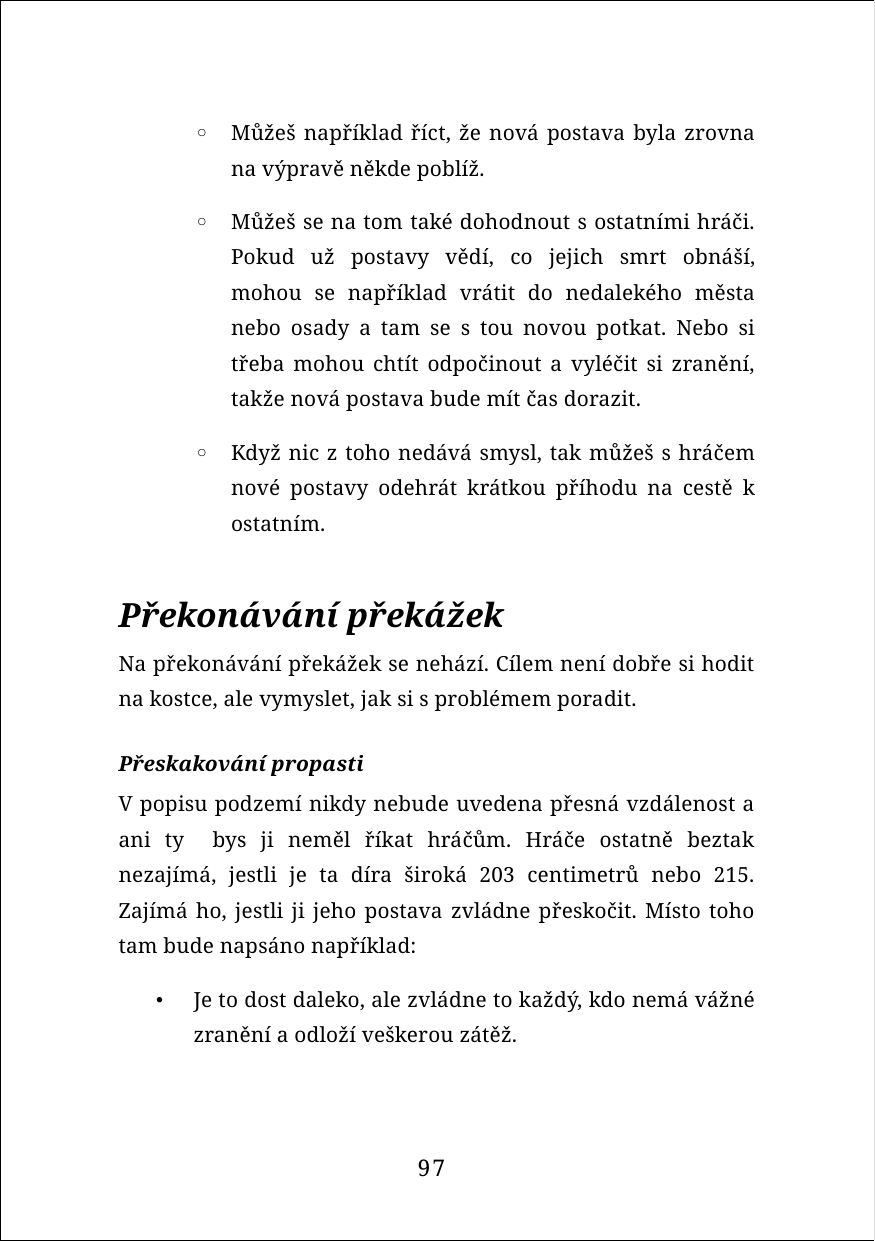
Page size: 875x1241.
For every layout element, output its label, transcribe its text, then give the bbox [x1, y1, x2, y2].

text Na překonávání překážek se nehází. Cílem není dobře si hodit na kostce, ale vymyslet, jak si s problémem poradit. [118, 649, 756, 713]
list Můžeš například říct, že nová postava byla zrovna na výpravě někde poblíž. [193, 118, 756, 182]
list Když nic z toho nedává smysl, tak můžeš s hráčem nové postavy odehrát krátkou příhodu na cestě k ostatním. [193, 438, 756, 537]
list Můžeš se na tom také dohodnout s ostatními hráči. Pokud už postavy vědí, co jejich smrt obnáší, mohou se například vrátit do nedalekého města nebo osady a tam se s tou novou potkat. Nebo si třeba mohou chtít odpočinout a vyléčit si zranění, takže nová postava bude mít čas dorazit. [193, 207, 756, 413]
text V popisu podzemí nikdy nebude uvedena přesná vzdálenost a ani ty bys ji neměl říkat hráčům. Hráče ostatně beztak nezajímá, jestli je ta díra široká 203 centimetrů nebo 215. Zajímá ho, jestli ji jeho postava zvládne přeskočit. Místo toho tam bude napsáno například: [118, 789, 756, 960]
subtitle Přeskakování propasti [118, 749, 756, 778]
list Je to dost daleko, ale zvládne to každý, kdo nemá vážné zranění a odloží veškerou zátěž. [156, 985, 756, 1049]
subtitle Překonávání překážek [118, 592, 756, 637]
